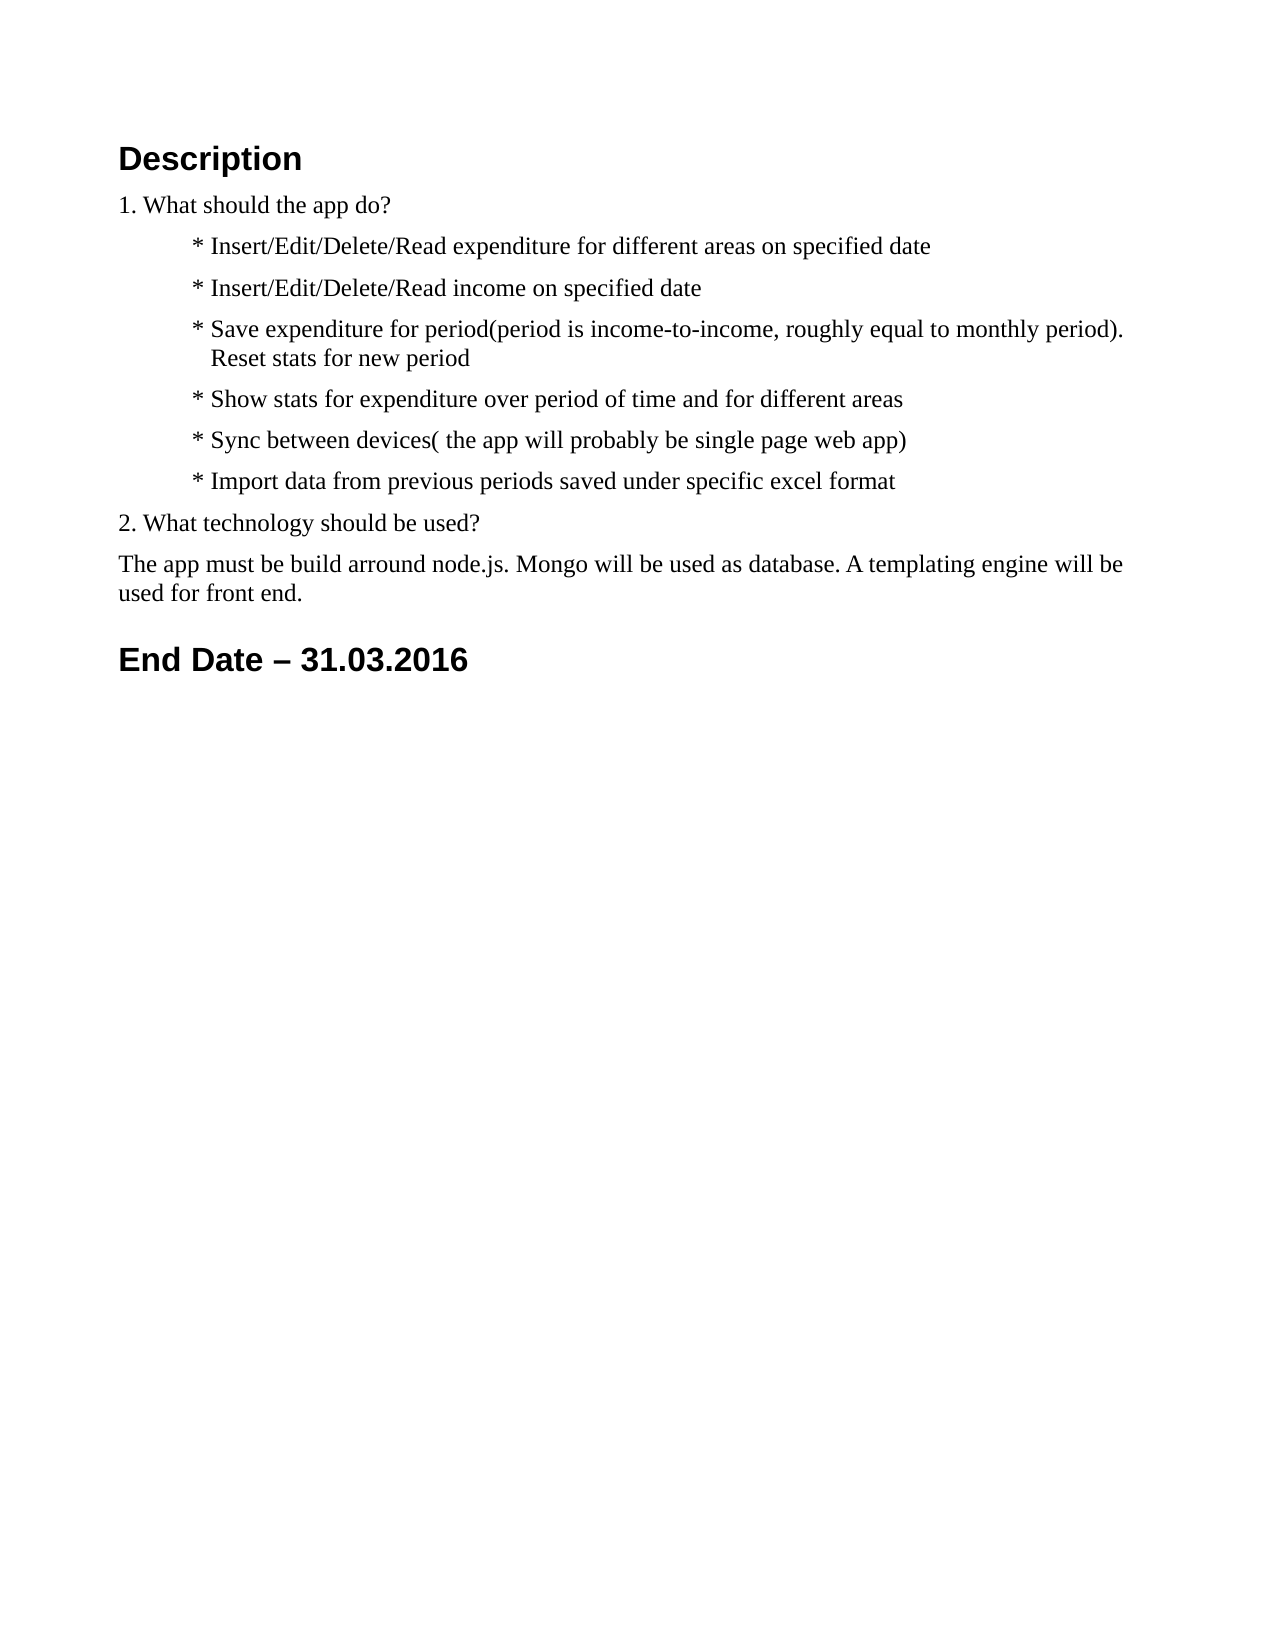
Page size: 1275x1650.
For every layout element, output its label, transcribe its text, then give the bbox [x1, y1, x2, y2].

subtitle Description [118, 139, 1157, 178]
text * Save expenditure for period(period is income-to-income, roughly equal to monthly period). Reset stats for new period [118, 314, 1157, 371]
text * Insert/Edit/Delete/Read expenditure for different areas on specified date [118, 231, 1157, 260]
subtitle End Date – 31.03.2016 [118, 640, 1157, 678]
text * Sync between devices( the app will probably be single page web app) [118, 425, 1157, 454]
text 2. What technology should be used? [118, 508, 1157, 536]
text * Show stats for expenditure over period of time and for different areas [118, 384, 1157, 413]
text 1. What should the app do? [118, 190, 1157, 219]
text The app must be build arround node.js. Mongo will be used as database. A templating engine will be used for front end. [118, 549, 1157, 606]
text * Import data from previous periods saved under specific excel format [118, 466, 1157, 495]
text * Insert/Edit/Delete/Read income on specified date [118, 273, 1157, 301]
